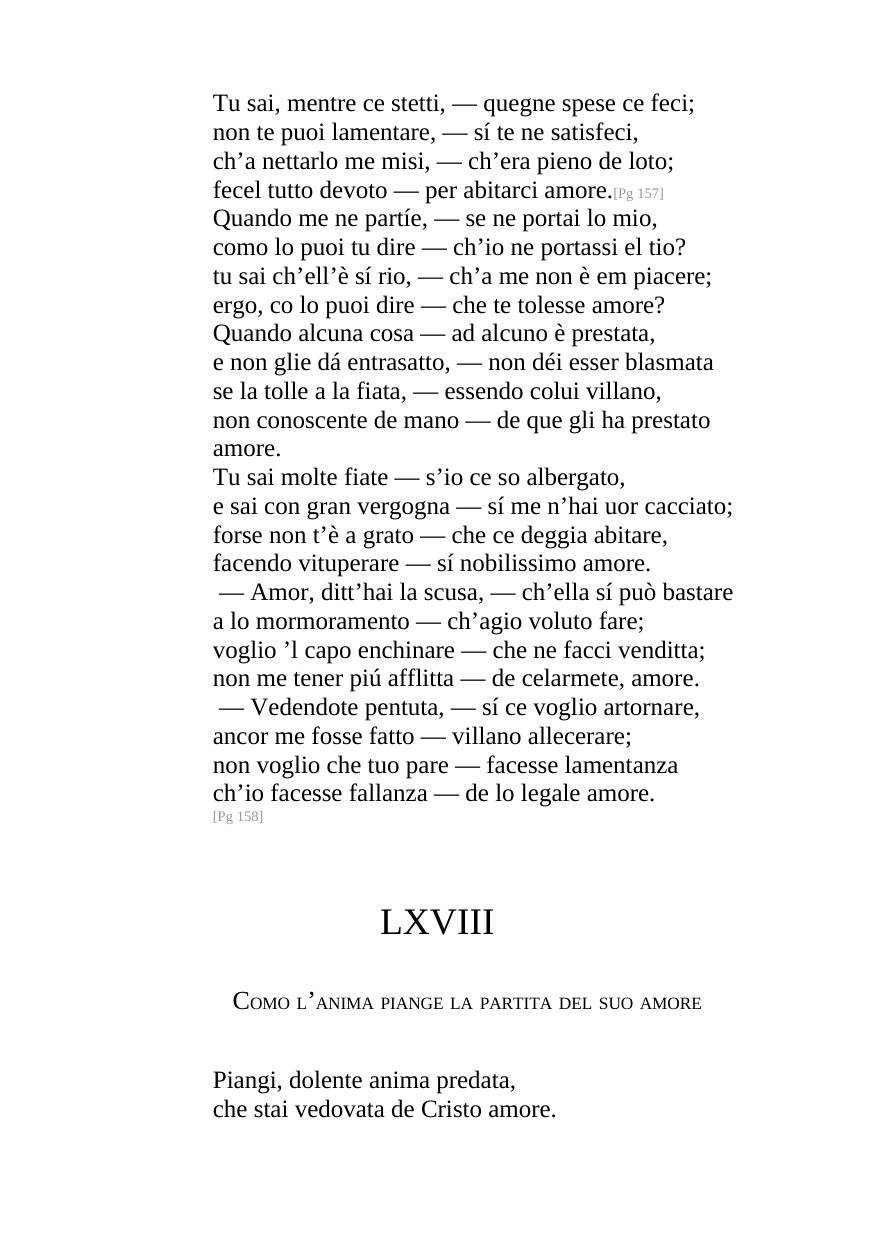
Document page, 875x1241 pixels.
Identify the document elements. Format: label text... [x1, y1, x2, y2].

text — Vedendote pentuta, — sí ce voglio artornare, ancor me fosse fatto — villano allecerare; non voglio che tuo pare — facesse lamentanza ch’io facesse fallanza — de lo legale amore. [Pg 158] [213, 692, 779, 824]
text Quando me ne partíe, — se ne portai lo mio, como lo puoi tu dire — ch’io ne portassi el tio? tu sai ch’ell’è sí rio, — ch’a me non è em piacere; ergo, co lo puoi dire — che te tolesse amore? [213, 203, 779, 318]
text Piangi, dolente anima predata, che stai vedovata de Cristo amore. [213, 1065, 779, 1123]
text Tu sai molte fiate — s’io ce so albergato, e sai con gran vergogna — sí me n’hai uor cacciato; forse non t’è a grato — che ce deggia abitare, facendo vituperare — sí nobilissimo amore. [213, 462, 779, 577]
subtitle LXVIII Como l’anima piange la partita del suo amore [94, 899, 779, 1015]
text Quando alcuna cosa — ad alcuno è prestata, e non glie dá entrasatto, — non déi esser blasmata se la tolle a la fiata, — essendo colui villano, non conoscente de mano — de que gli ha prestato amore. [213, 318, 779, 462]
text Tu sai, mentre ce stetti, — quegne spese ce feci; non te puoi lamentare, — sí te ne satisfeci, ch’a nettarlo me misi, — ch’era pieno de loto; fecel tutto devoto — per abitarci amore.[Pg 157] [213, 88, 779, 203]
text — Amor, ditt’hai la scusa, — ch’ella sí può bastare a lo mormoramento — ch’agio voluto fare; voglio ’l capo enchinare — che ne facci venditta; non me tener piú afflitta — de celarmete, amore. [213, 577, 779, 692]
